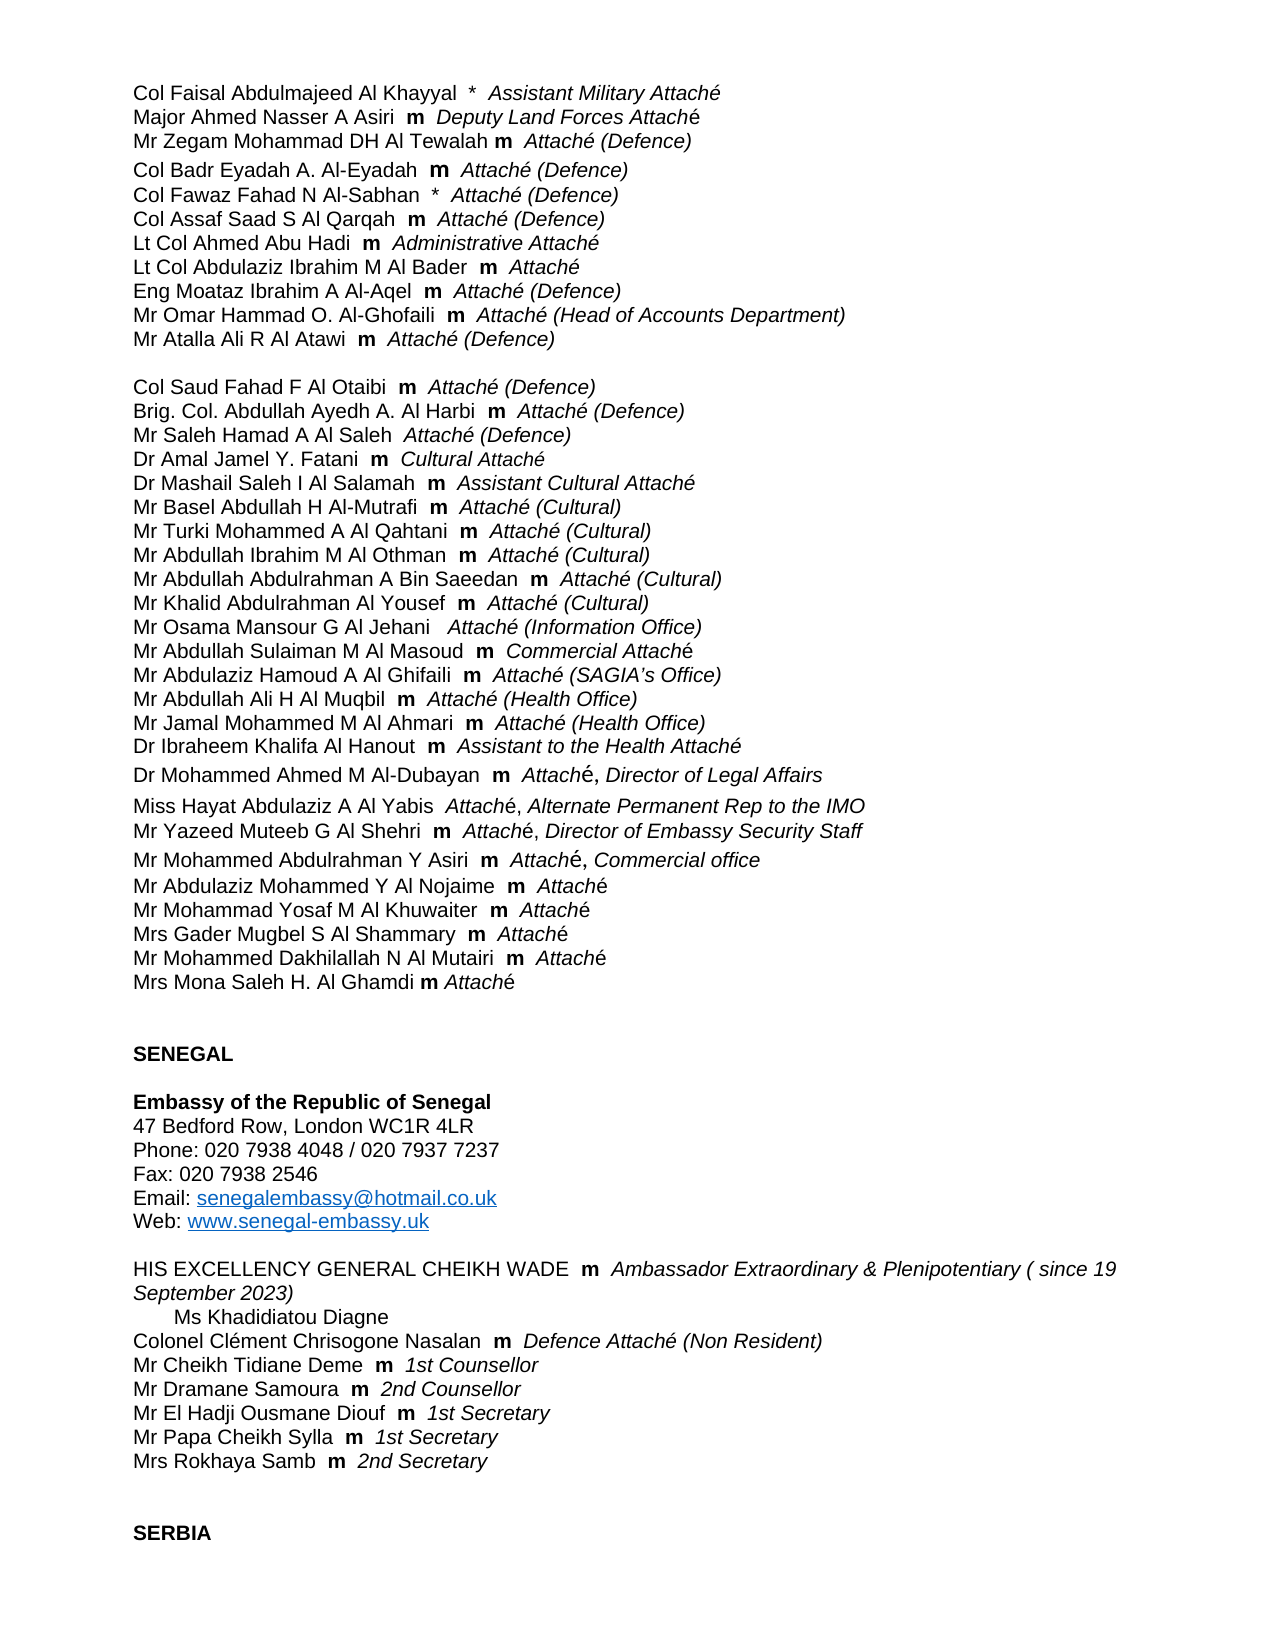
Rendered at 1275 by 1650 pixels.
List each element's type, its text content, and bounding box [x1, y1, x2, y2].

text Phone: 020 7938 4048 / 020 7937 7237 [133, 1137, 1181, 1161]
text 47 Bedford Row, London WC1R 4LR [133, 1113, 1181, 1137]
text Col Badr Eyadah A. Al-Eyadah m Attaché (Defence) [133, 153, 1181, 183]
text Mr Cheikh Tidiane Deme m 1st Counsellor [133, 1353, 1181, 1377]
text Mrs Gader Mugbel S Al Shammary m Attaché [133, 922, 1181, 946]
text SENEGAL [133, 1042, 1181, 1066]
text Web: www.senegal-embassy.uk [133, 1209, 1181, 1233]
text Mr Atalla Ali R Al Atawi m Attaché (Defence) [133, 327, 1181, 351]
text Mr Papa Cheikh Sylla m 1st Secretary [133, 1425, 1181, 1449]
text Col Faisal Abdulmajeed Al Khayyal * Assistant Military Attaché [133, 81, 1181, 105]
text Miss Hayat Abdulaziz A Al Yabis Attaché, Alternate Permanent Rep to the IMO [133, 789, 1181, 819]
text Mr Saleh Hamad A Al Saleh Attaché (Defence) [133, 423, 1181, 447]
text Ms Khadidiatou Diagne [133, 1305, 1181, 1329]
text Mr Mohammed Abdulrahman Y Asiri m Attaché, Commercial office [133, 843, 1181, 874]
text Eng Moataz Ibrahim A Al-Aqel m Attaché (Defence) [133, 279, 1181, 303]
text Mr Osama Mansour G Al Jehani Attaché (Information Office) [133, 614, 1181, 638]
text Col Saud Fahad F Al Otaibi m Attaché (Defence) [133, 375, 1181, 399]
text Mr Abdulaziz Hamoud A Al Ghifaili m Attaché (SAGIA’s Office) [133, 662, 1181, 686]
text Mrs Mona Saleh H. Al Ghamdi m Attaché [133, 970, 1181, 994]
text SERBIA [133, 1521, 1181, 1545]
text Mr Zegam Mohammad DH Al Tewalah m Attaché (Defence) [133, 129, 1181, 153]
text Mr Omar Hammad O. Al-Ghofaili m Attaché (Head of Accounts Department) [133, 303, 1181, 327]
text Col Assaf Saad S Al Qarqah m Attaché (Defence) Lt Col Ahmed Abu Hadi m Administrative Attaché [133, 207, 1181, 255]
text Mr Abdullah Ali H Al Muqbil m Attaché (Health Office) [133, 686, 1181, 710]
text Fax: 020 7938 2546 [133, 1161, 1181, 1185]
text Mr Dramane Samoura m 2nd Counsellor [133, 1377, 1181, 1401]
text Major Ahmed Nasser A Asiri m Deputy Land Forces Attaché [133, 105, 1181, 129]
text Mr Abdullah Abdulrahman A Bin Saeedan m Attaché (Cultural) Mr Khalid Abdulrahman Al Yousef m Attaché (Cultural) [133, 567, 1181, 614]
text Mr Abdullah Sulaiman M Al Masoud m Commercial Attaché [133, 638, 1181, 662]
text Mr Abdulaziz Mohammed Y Al Nojaime m Attaché [133, 874, 1181, 898]
text Mr Yazeed Muteeb G Al Shehri m Attaché, Director of Embassy Security Staff [133, 819, 1181, 843]
text Embassy of the Republic of Senegal [133, 1089, 1181, 1113]
text Dr Mashail Saleh I Al Salamah m Assistant Cultural Attaché [133, 471, 1181, 495]
text Colonel Clément Chrisogone Nasalan m Defence Attaché (Non Resident) [133, 1329, 1181, 1353]
text Dr Ibraheem Khalifa Al Hanout m Assistant to the Health Attaché Dr Mohammed Ahmed M Al-Dubayan m Attaché, Director of Legal Affairs [133, 734, 1181, 789]
text Email: senegalembassy@hotmail.co.uk [133, 1185, 1181, 1209]
text Mr Abdullah Ibrahim M Al Othman m Attaché (Cultural) [133, 543, 1181, 567]
text Lt Col Abdulaziz Ibrahim M Al Bader m Attaché [133, 255, 1181, 279]
text Mr El Hadji Ousmane Diouf m 1st Secretary [133, 1401, 1181, 1425]
text Mr Jamal Mohammed M Al Ahmari m Attaché (Health Office) [133, 710, 1181, 734]
text Mr Turki Mohammed A Al Qahtani m Attaché (Cultural) [133, 519, 1181, 543]
text Brig. Col. Abdullah Ayedh A. Al Harbi m Attaché (Defence) [133, 399, 1181, 423]
text Col Fawaz Fahad N Al-Sabhan * Attaché (Defence) [133, 183, 1181, 207]
text Dr Amal Jamel Y. Fatani m Cultural Attaché [133, 447, 1181, 471]
text Mr Basel Abdullah H Al-Mutrafi m Attaché (Cultural) [133, 495, 1181, 519]
text Mr Mohammad Yosaf M Al Khuwaiter m Attaché [133, 898, 1181, 922]
text HIS EXCELLENCY GENERAL CHEIKH WADE m Ambassador Extraordinary & Plenipotentiary ( since 19 September 2023) [133, 1257, 1181, 1305]
text Mr Mohammed Dakhilallah N Al Mutairi m Attaché [133, 946, 1181, 970]
text Mrs Rokhaya Samb m 2nd Secretary [133, 1449, 1181, 1473]
